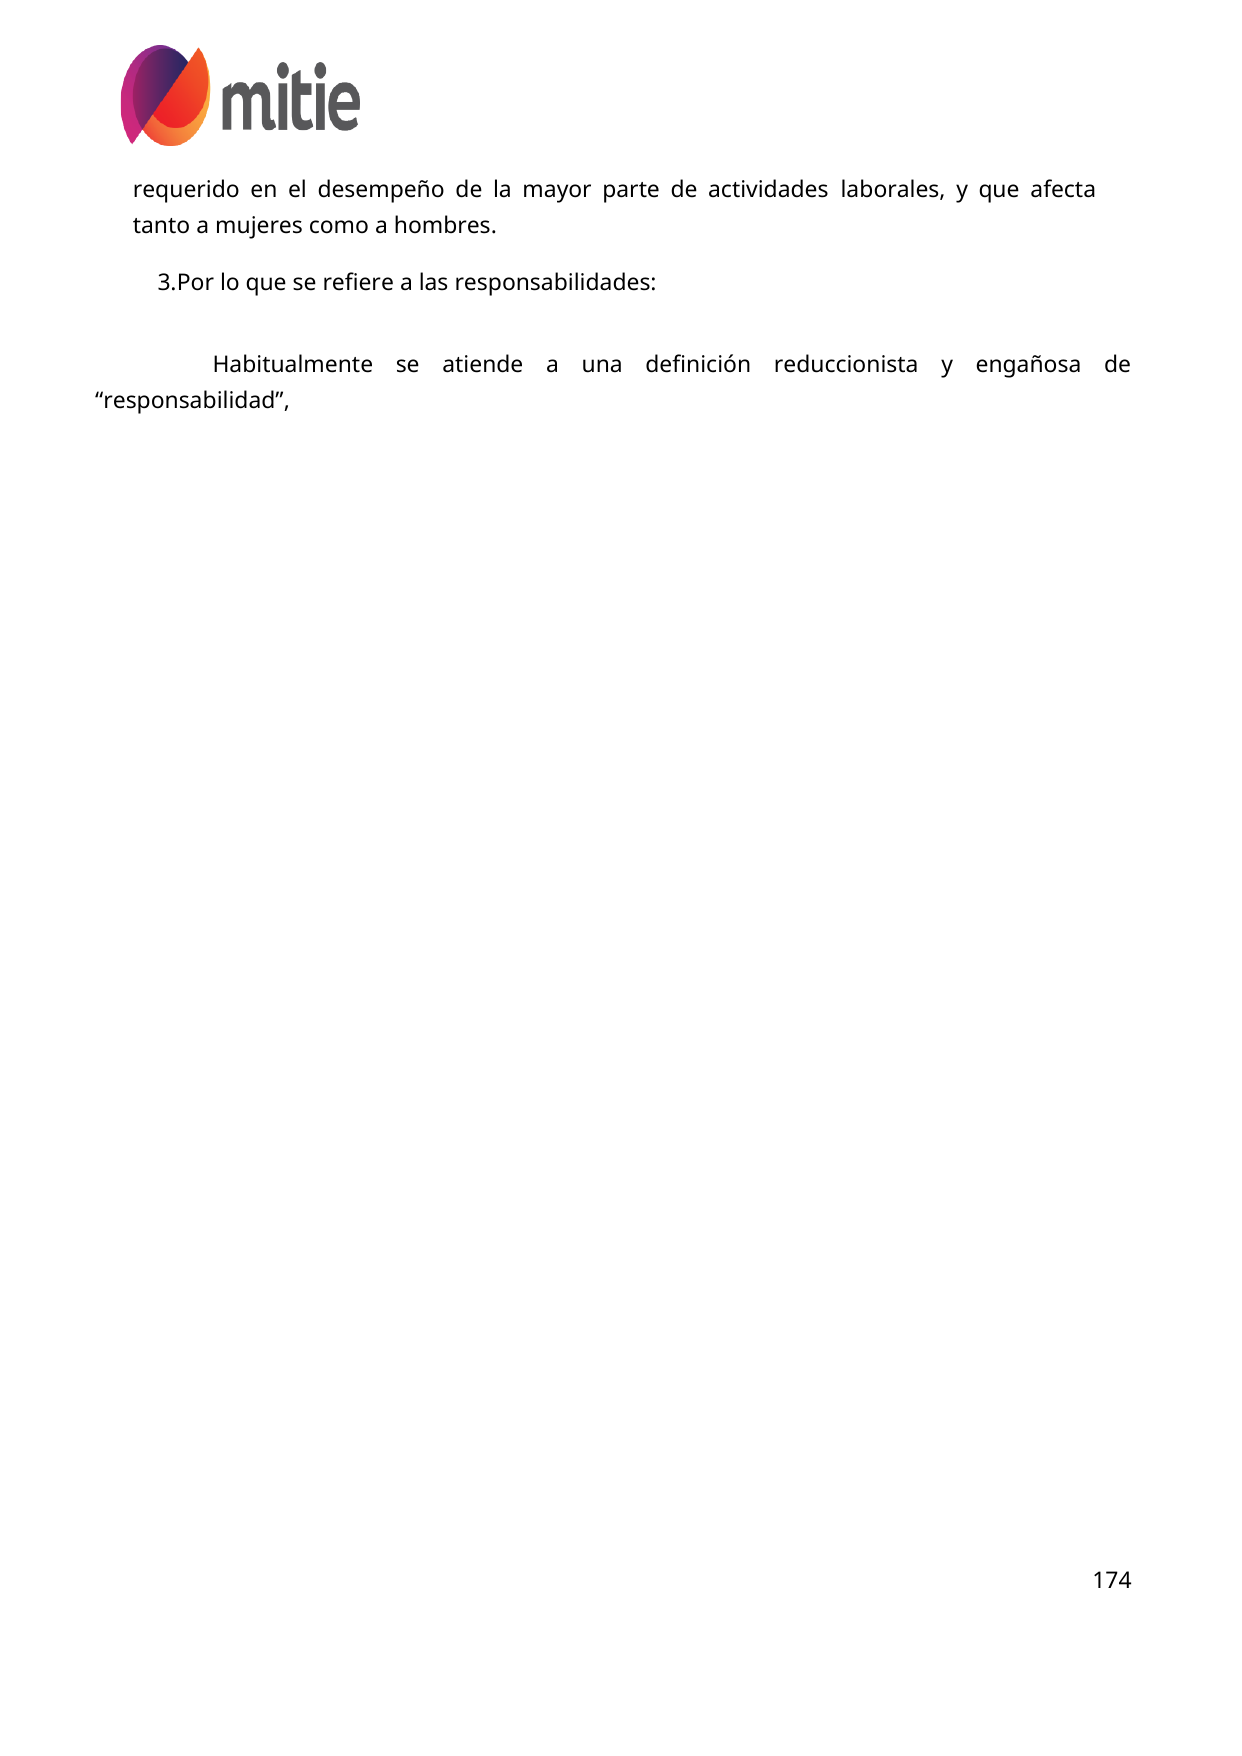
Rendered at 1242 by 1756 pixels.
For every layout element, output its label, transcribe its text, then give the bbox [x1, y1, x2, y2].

list Por lo que se refiere a las responsabilidades: [157, 266, 1131, 297]
text Habitualmente se atiende a una definición reduccionista y engañosa de “responsabilidad”, [95, 348, 1131, 415]
text requerido en el desempeño de la mayor parte de actividades laborales, y que afecta tanto a mujeres como a hombres. [95, 173, 1096, 240]
